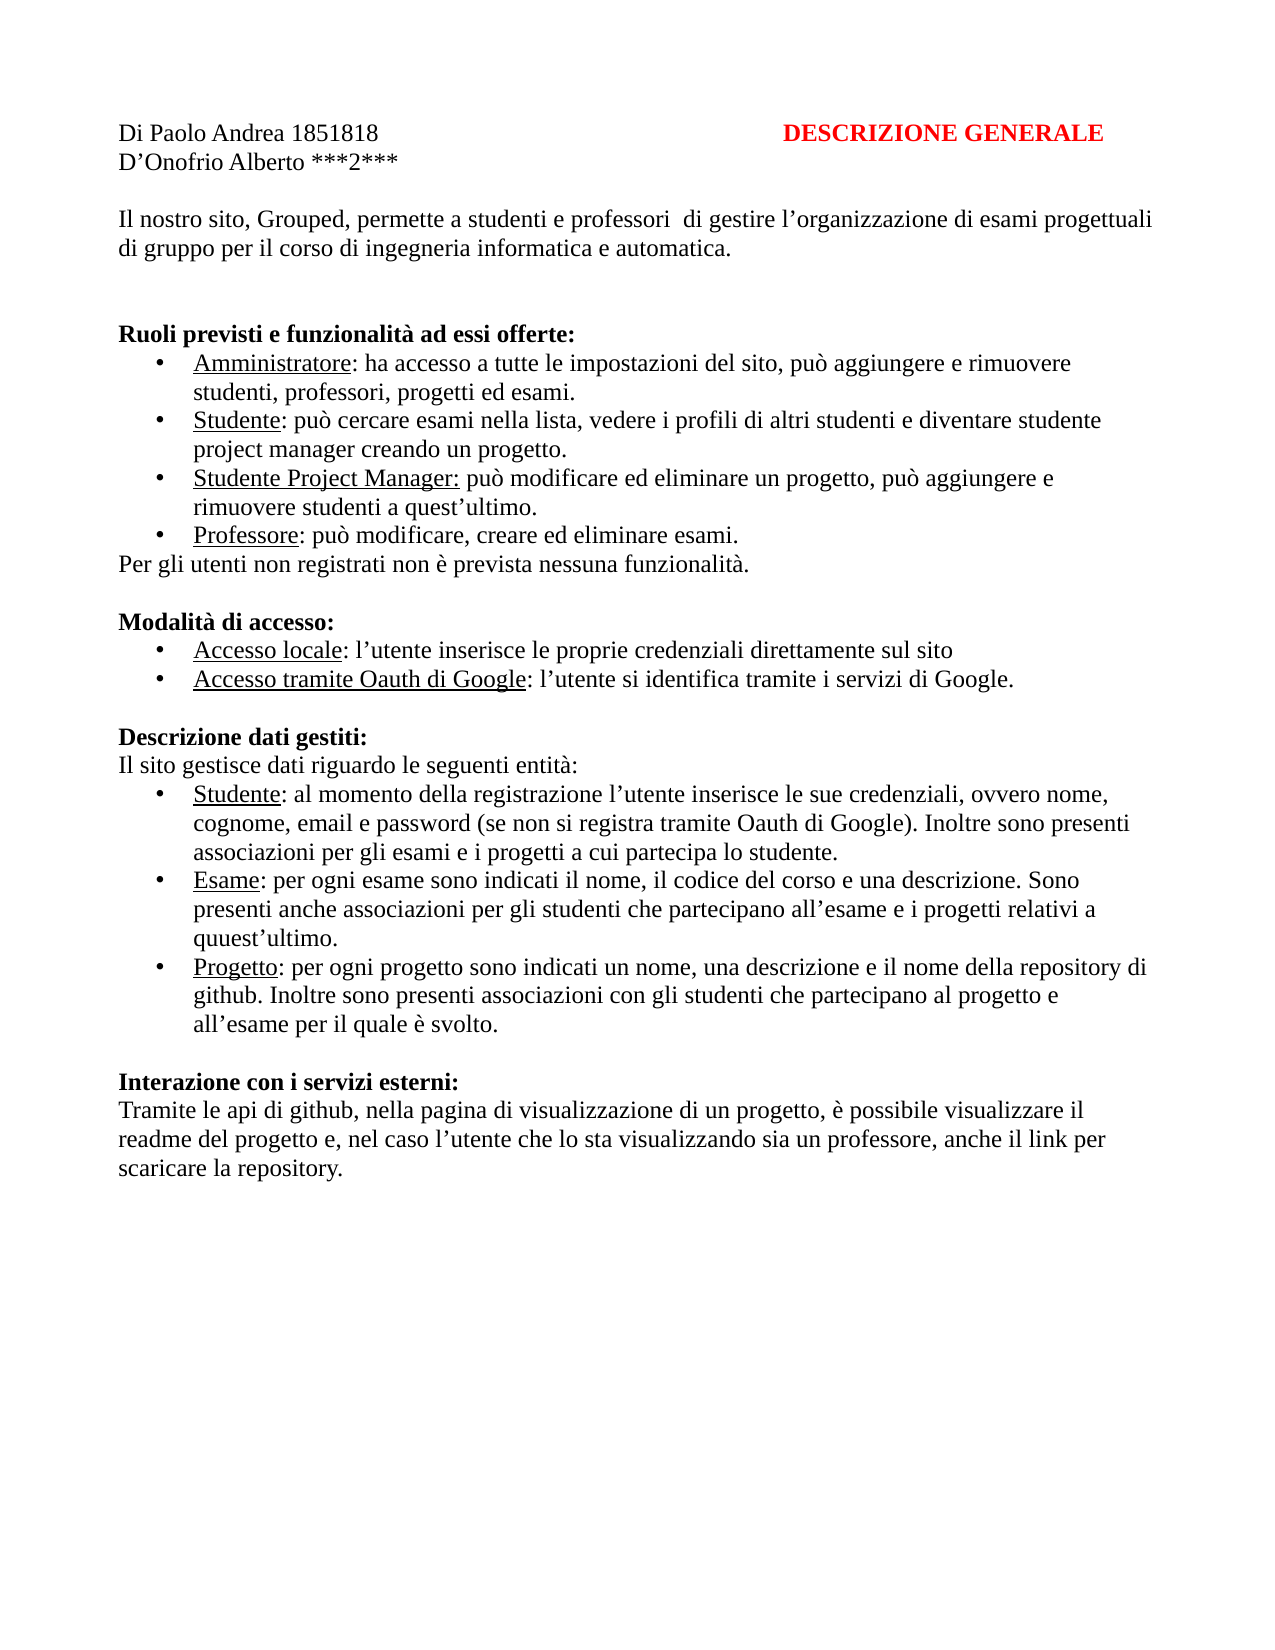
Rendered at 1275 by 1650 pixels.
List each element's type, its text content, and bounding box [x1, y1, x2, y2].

text Tramite le api di github, nella pagina di visualizzazione di un progetto, è possibile visualizzare il readme del progetto e, nel caso l’utente che lo sta visualizzando sia un professore, anche il link per scaricare la repository. [118, 1096, 1157, 1182]
list Accesso tramite Oauth di Google: l’utente si identifica tramite i servizi di Google. [156, 664, 1157, 693]
text Interazione con i servizi esterni: [118, 1067, 1157, 1096]
list Accesso locale: l’utente inserisce le proprie credenziali direttamente sul sito [156, 636, 1157, 664]
text Modalità di accesso: [118, 607, 1157, 636]
list Esame: per ogni esame sono indicati il nome, il codice del corso e una descrizione. Sono presenti anche associazioni per gli studenti che partecipano all’esame e i progetti relativi a quuest’ultimo. [156, 866, 1157, 952]
list Amministratore: ha accesso a tutte le impostazioni del sito, può aggiungere e rimuovere studenti, professori, progetti ed esami. [156, 348, 1157, 406]
list Professore: può modificare, creare ed eliminare esami. [156, 521, 1157, 549]
text Di Paolo Andrea 1851818 DESCRIZIONE GENERALE [118, 118, 1157, 147]
list Progetto: per ogni progetto sono indicati un nome, una descrizione e il nome della repository di github. Inoltre sono presenti associazioni con gli studenti che partecipano al progetto e all’esame per il quale è svolto. [156, 952, 1157, 1038]
text D’Onofrio Alberto ***2*** [118, 147, 1157, 176]
list Studente Project Manager: può modificare ed eliminare un progetto, può aggiungere e rimuovere studenti a quest’ultimo. [156, 463, 1157, 521]
list Studente: al momento della registrazione l’utente inserisce le sue credenziali, ovvero nome, cognome, email e password (se non si registra tramite Oauth di Google). Inoltre sono presenti associazioni per gli esami e i progetti a cui partecipa lo studente. [156, 779, 1157, 866]
text Descrizione dati gestiti: [118, 722, 1157, 751]
text Il sito gestisce dati riguardo le seguenti entità: [118, 751, 1157, 779]
text Ruoli previsti e funzionalità ad essi offerte: [118, 319, 1157, 348]
text Per gli utenti non registrati non è prevista nessuna funzionalità. [118, 549, 1157, 578]
text Il nostro sito, Grouped, permette a studenti e professori di gestire l’organizzazione di esami progettuali di gruppo per il corso di ingegneria informatica e automatica. [118, 204, 1157, 262]
list Studente: può cercare esami nella lista, vedere i profili di altri studenti e diventare studente project manager creando un progetto. [156, 406, 1157, 463]
